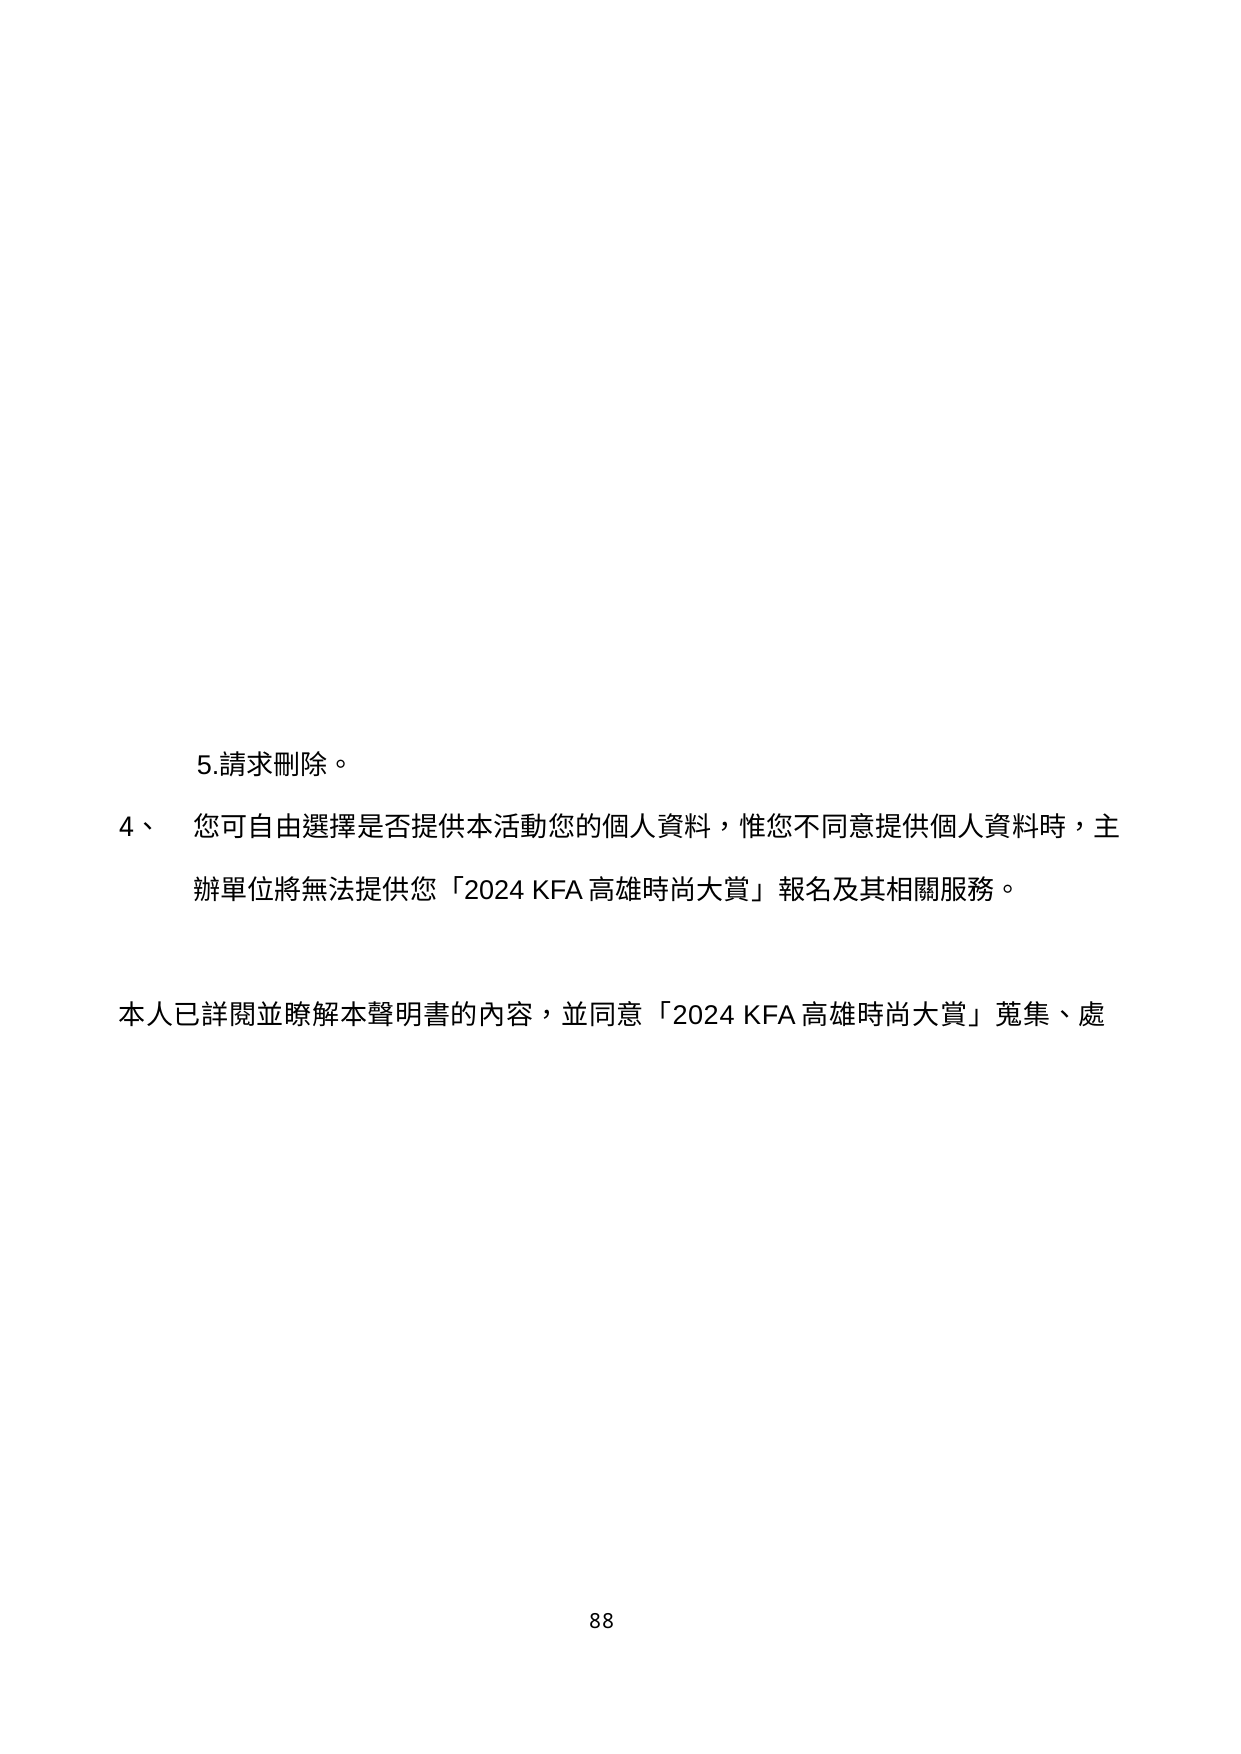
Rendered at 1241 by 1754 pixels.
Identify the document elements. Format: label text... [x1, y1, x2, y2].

text 5.請求刪除。 [197, 721, 1122, 783]
text 本人已詳閱並瞭解本聲明書的內容，並同意「2024 KFA高雄時尚大賞」蒐集、處 [118, 971, 1122, 1033]
list 您可自由選擇是否提供本活動您的個人資料，惟您不同意提供個人資料時，主辦單位將無法提供您「2024 KFA高雄時尚大賞」報名及其相關服務。 [118, 783, 1122, 908]
